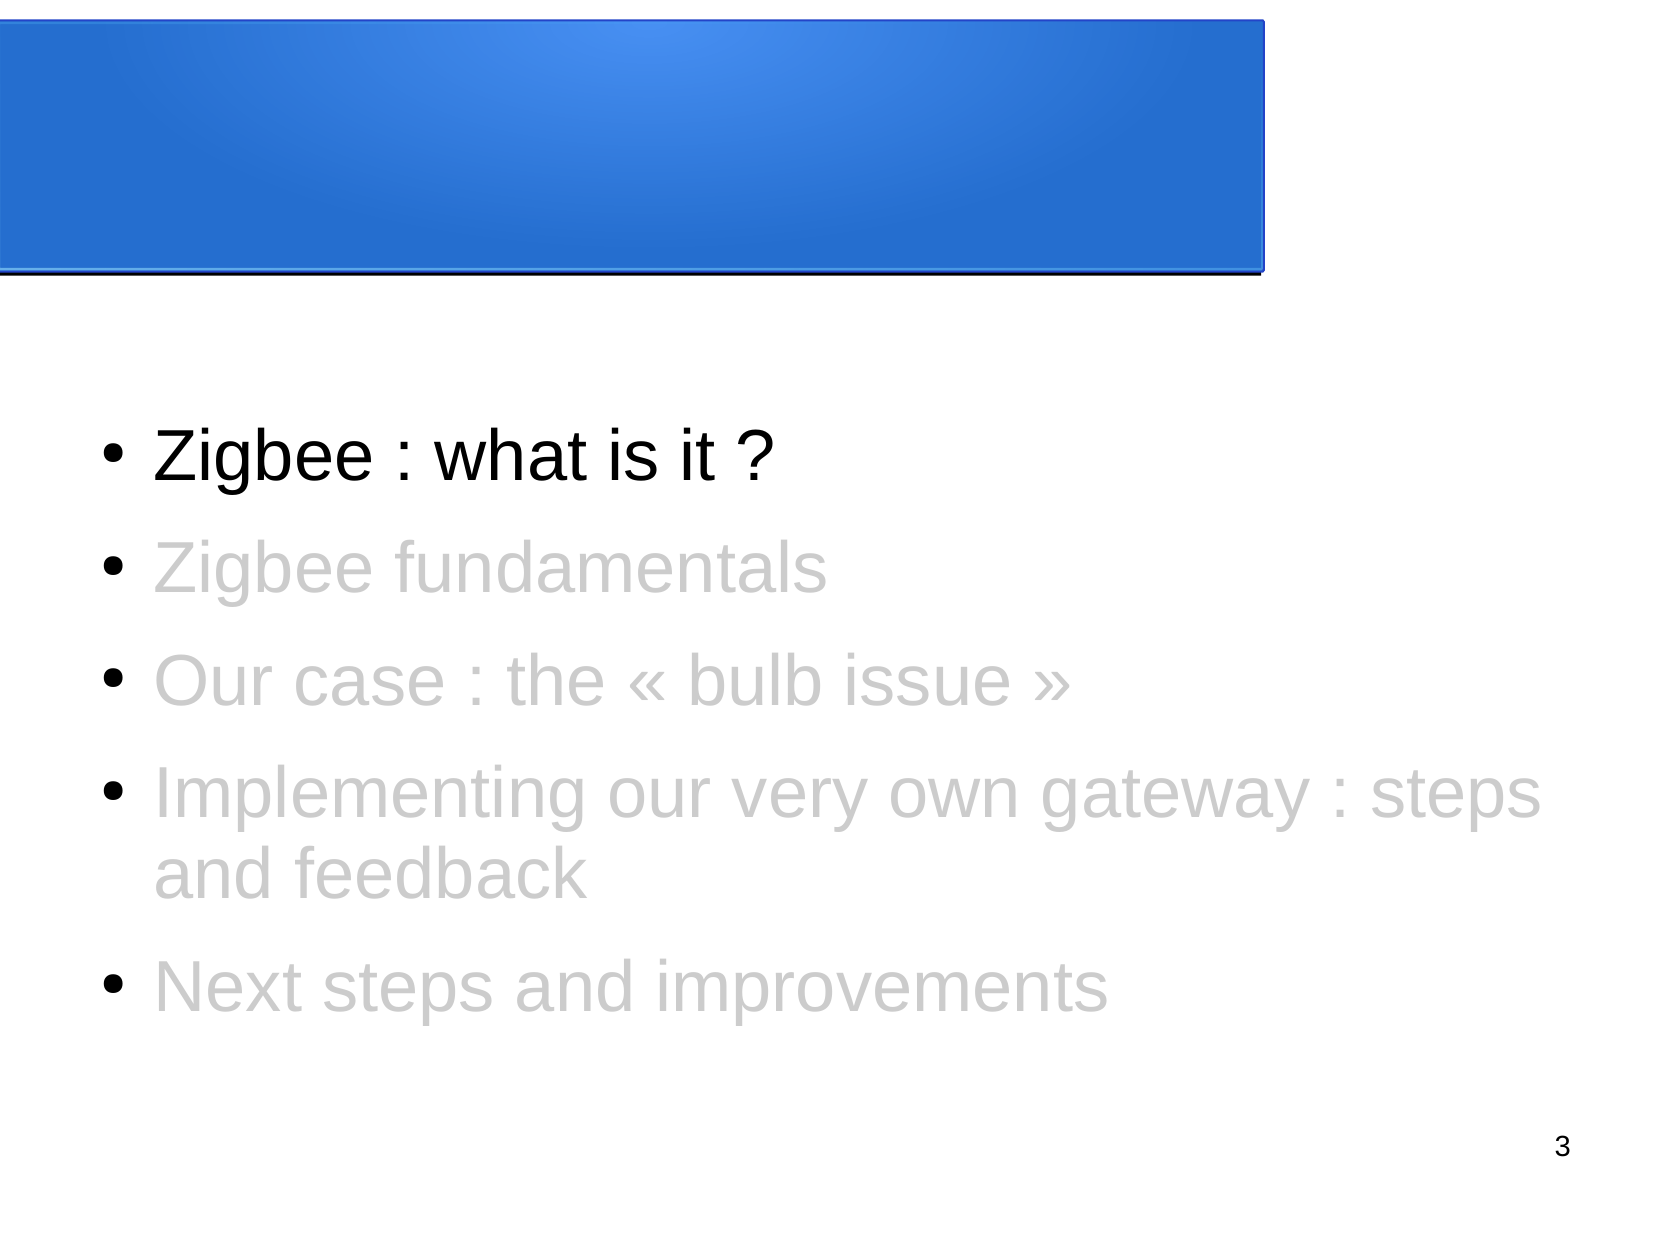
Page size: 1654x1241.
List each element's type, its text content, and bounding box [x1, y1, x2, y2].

list Zigbee : what is it ? Zigbee fundamentals Our case : the « bulb issue » Implementing our very own gateway : steps and feedback Next steps and improvements [82, 414, 1571, 1134]
